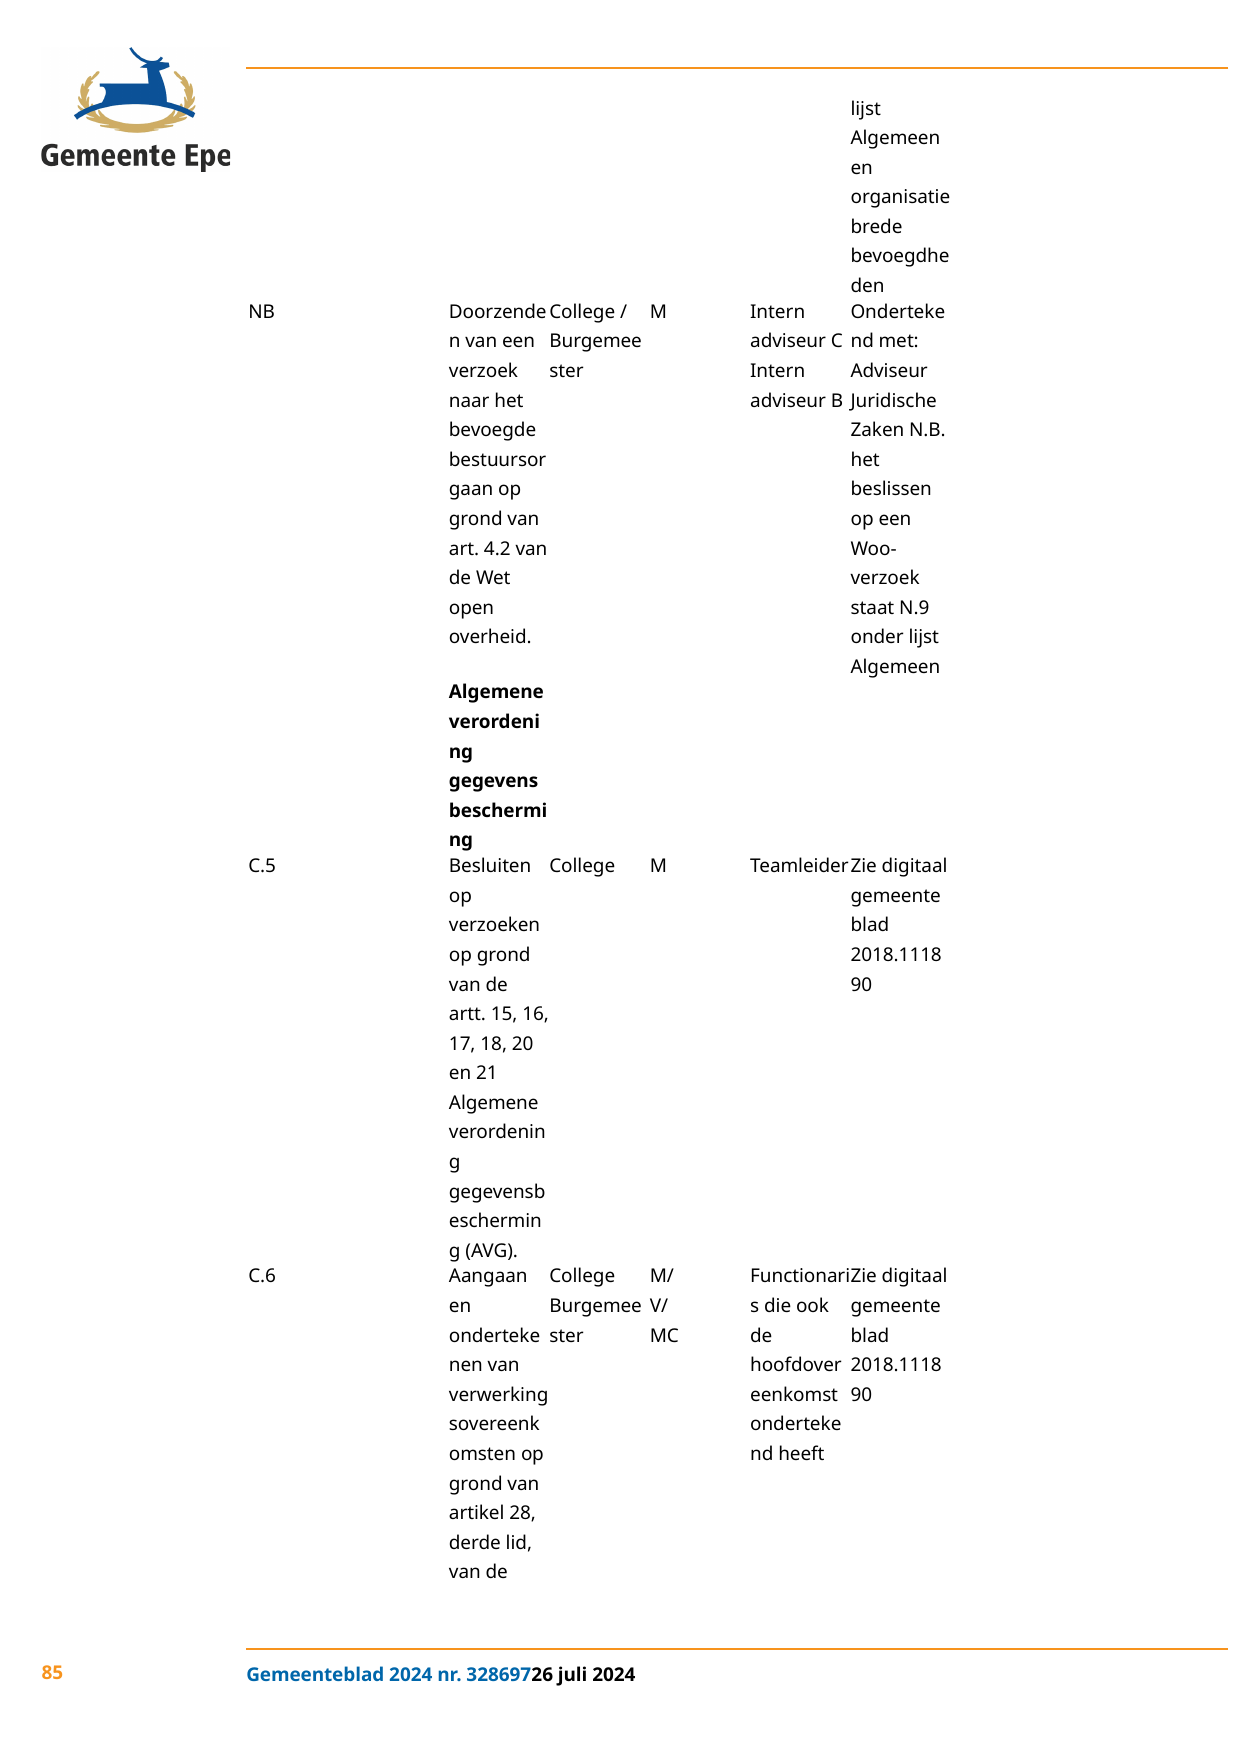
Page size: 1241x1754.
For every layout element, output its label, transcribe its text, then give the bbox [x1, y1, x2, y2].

table_cell College Burgemeester [549, 1263, 649, 1584]
table_cell [248, 679, 449, 852]
picture [41, 47, 231, 172]
table_cell M/ V/ MC [650, 1263, 750, 1584]
table_cell Ondertekend met: Adviseur Juridische Zaken N.B. het beslissen op een Woo-verzoek staat N.9 onder lijst Algemeen [850, 298, 951, 679]
table_cell [951, 298, 1152, 679]
table_cell Teamleider [750, 853, 850, 1263]
table_cell Intern adviseur C Intern adviseur B [750, 298, 850, 679]
table_cell [549, 679, 649, 852]
table_cell [951, 679, 1152, 852]
table_cell C.6 [248, 1263, 449, 1584]
table_cell [650, 95, 750, 298]
table_cell [248, 95, 449, 298]
table_cell Aangaan en ondertekenen van verwerkingsovereenkomsten op grond van artikel 28, derde lid, van de [449, 1263, 549, 1584]
table_cell Zie digitaal gemeenteblad 2018.111890 [850, 1263, 951, 1584]
table_cell M [650, 853, 750, 1263]
table_cell [750, 679, 850, 852]
table_cell NB [248, 298, 449, 679]
table_cell lijst Algemeen en organisatiebrede bevoegdheden [850, 95, 951, 298]
table_cell [951, 1263, 1152, 1584]
table_cell College / Burgemeester [549, 298, 649, 679]
table_cell [951, 853, 1152, 1263]
table_cell [650, 679, 750, 852]
table_cell [951, 95, 1152, 298]
table_cell Functionaris die ook de hoofdovereenkomst ondertekend heeft [750, 1263, 850, 1584]
table_cell [449, 95, 549, 298]
table_cell C.5 [248, 853, 449, 1263]
table_cell College [549, 853, 649, 1263]
table_cell Zie digitaal gemeenteblad 2018.111890 [850, 853, 951, 1263]
table_cell Besluiten op verzoeken op grond van de artt. 15, 16, 17, 18, 20 en 21 Algemene verordening gegevensbescherming (AVG). [449, 853, 549, 1263]
table_cell Algemene verordening gegevensbescherming [449, 679, 549, 852]
table_cell M [650, 298, 750, 679]
table_cell [850, 679, 951, 852]
table_cell Doorzenden van een verzoek naar het bevoegde bestuursorgaan op grond van art. 4.2 van de Wet open overheid. [449, 298, 549, 679]
table_cell [549, 95, 649, 298]
table_cell [750, 95, 850, 298]
